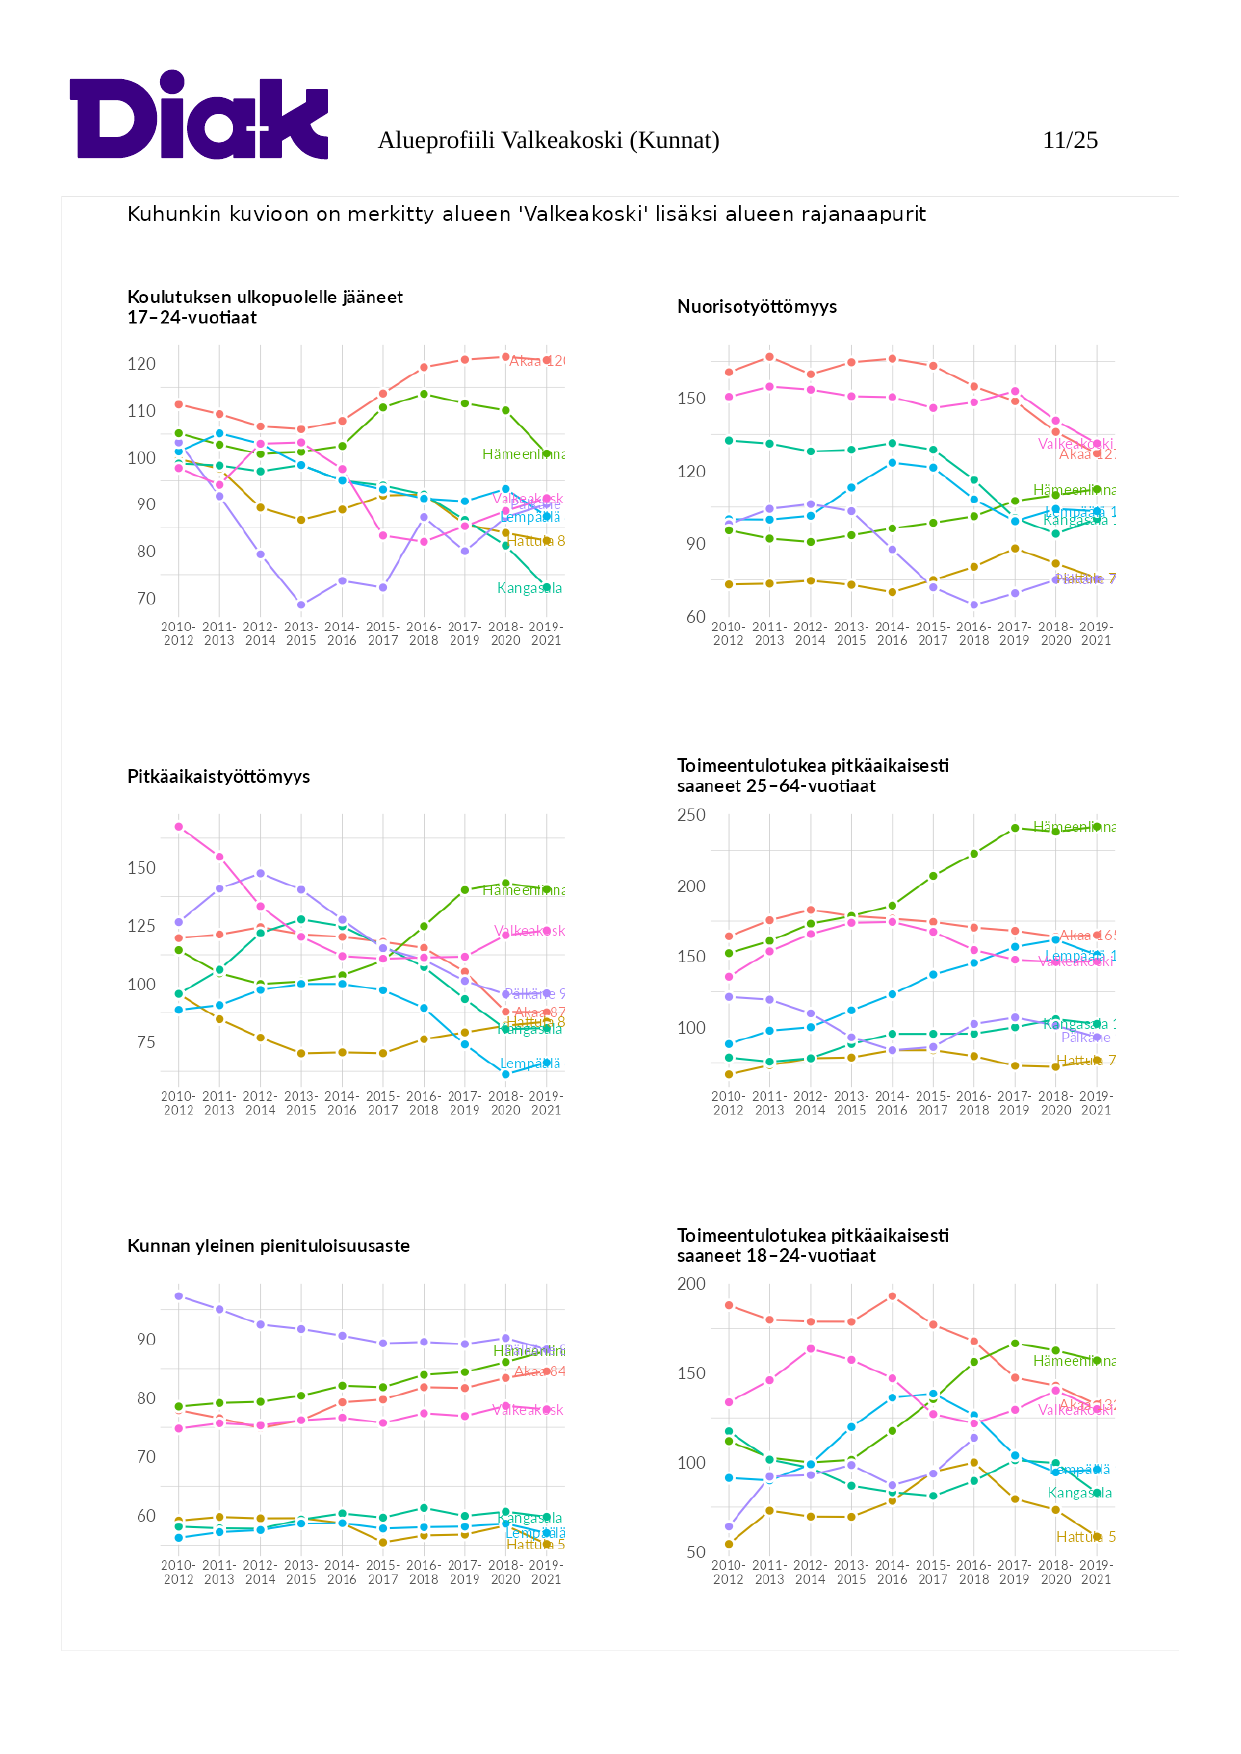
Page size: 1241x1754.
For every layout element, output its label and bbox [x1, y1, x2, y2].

picture [61, 196, 1179, 1651]
